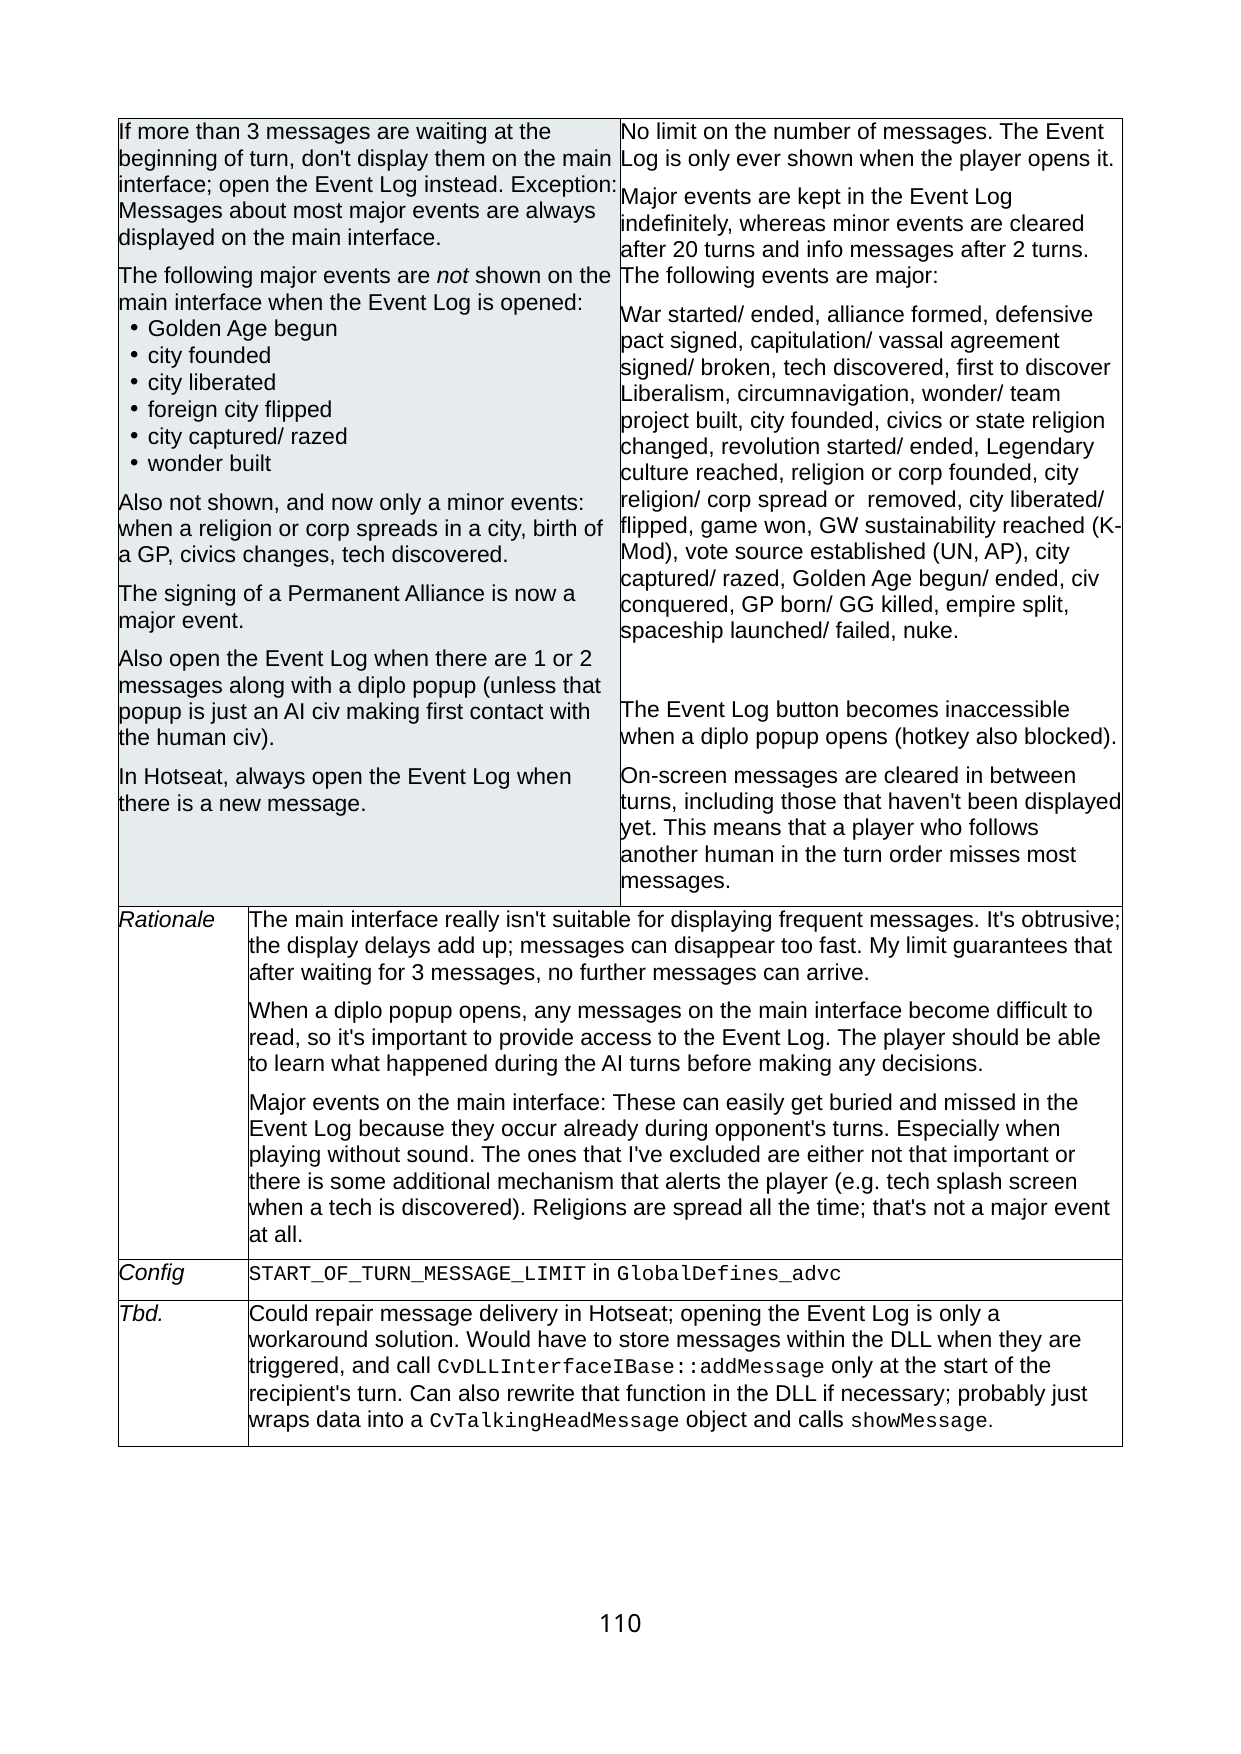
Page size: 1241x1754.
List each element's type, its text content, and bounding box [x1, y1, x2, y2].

table_cell Rationale [119, 907, 248, 1259]
table_cell Config [119, 1260, 248, 1299]
table_cell Could repair message delivery in Hotseat; opening the Event Log is only a workaround solution. Would have to store messages within the DLL when they are triggered, and call CvDLLInterfaceIBase::addMessage only at the start of the recipient's turn. Can also rewrite that function in the DLL if necessary; probably just wraps data into a CvTalkingHeadMessage object and calls showMessage. [249, 1301, 1122, 1446]
table_cell Tbd. [119, 1301, 248, 1446]
table_cell No limit on the number of messages. The Event Log is only ever shown when the player opens it. Major events are kept in the Event Log indefinitely, whereas minor events are cleared after 20 turns and info messages after 2 turns. The following events are major: War started/ ended, alliance formed, defensive pact signed, capitulation/ vassal agreement signed/ broken, tech discovered, first to discover Liberalism, circumnavigation, wonder/ team project built, city founded, civics or state religion changed, revolution started/ ended, Legendary culture reached, religion or corp founded, city religion/ corp spread or removed, city liberated/ flipped, game won, GW sustainability reached (K-Mod), vote source established (UN, AP), city captured/ razed, Golden Age begun/ ended, civ conquered, GP born/ GG killed, empire split, spaceship launched/ failed, nuke. The Event Log button becomes inaccessible when a diplo popup opens (hotkey also blocked). On-screen messages are cleared in between turns, including those that haven't been displayed yet. This means that a player who follows another human in the turn order misses most messages. [621, 119, 1122, 906]
table_cell If more than 3 messages are waiting at the beginning of turn, don't display them on the main interface; open the Event Log instead. Exception: Messages about most major events are always displayed on the main interface. The following major events are not shown on the main interface when the Event Log is opened: Golden Age begun city founded city liberated foreign city flipped city captured/ razed wonder built Also not shown, and now only a minor events: when a religion or corp spreads in a city, birth of a GP, civics changes, tech discovered. The signing of a Permanent Alliance is now a major event. Also open the Event Log when there are 1 or 2 messages along with a diplo popup (unless that popup is just an AI civ making first contact with the human civ). In Hotseat, always open the Event Log when there is a new message. [119, 119, 620, 906]
table_cell The main interface really isn't suitable for displaying frequent messages. It's obtrusive; the display delays add up; messages can disappear too fast. My limit guarantees that after waiting for 3 messages, no further messages can arrive. When a diplo popup opens, any messages on the main interface become difficult to read, so it's important to provide access to the Event Log. The player should be able to learn what happened during the AI turns before making any decisions. Major events on the main interface: These can easily get buried and missed in the Event Log because they occur already during opponent's turns. Especially when playing without sound. The ones that I've excluded are either not that important or there is some additional mechanism that alerts the player (e.g. tech splash screen when a tech is discovered). Religions are spread all the time; that's not a major event at all. [249, 907, 1122, 1259]
table_cell START_OF_TURN_MESSAGE_LIMIT in GlobalDefines_advc [249, 1260, 1122, 1299]
